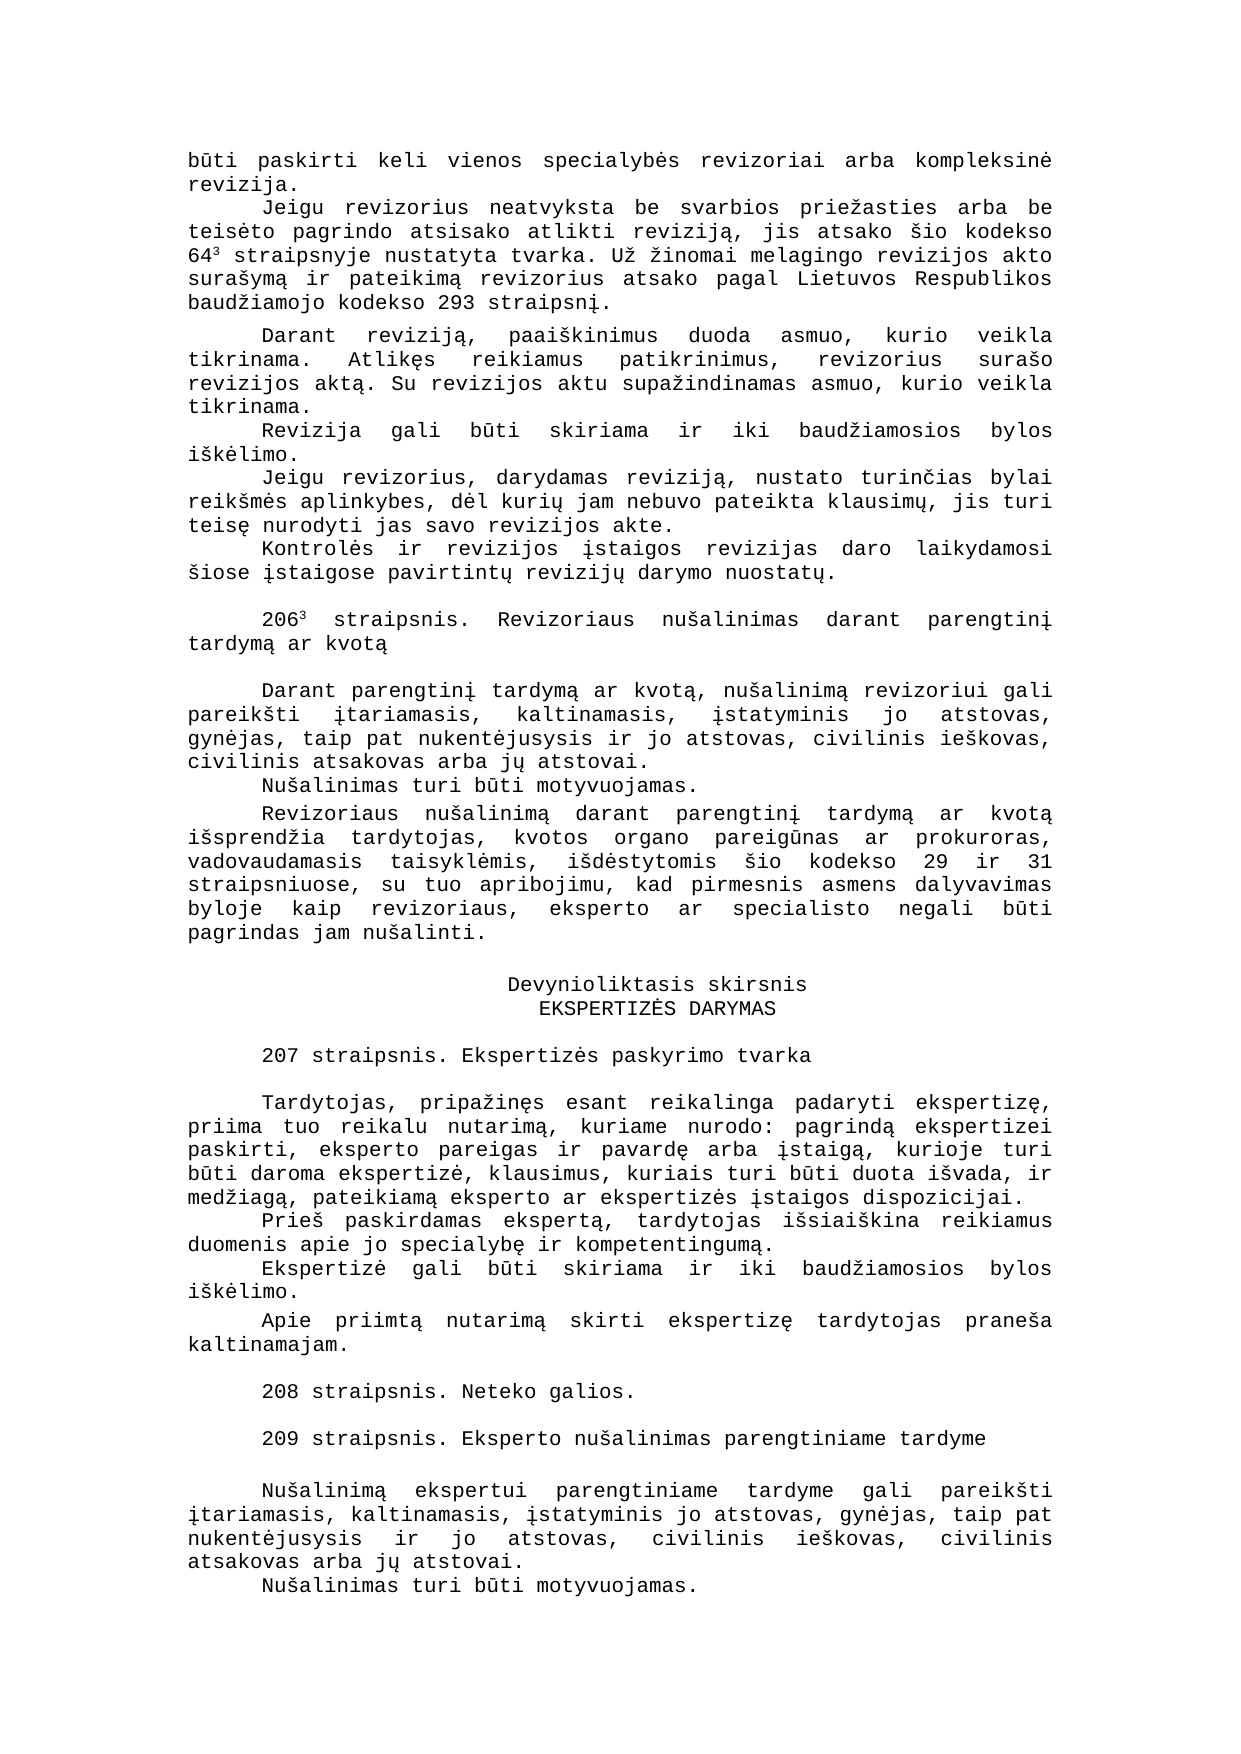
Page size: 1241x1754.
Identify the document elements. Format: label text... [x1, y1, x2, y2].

text Kontrolės ir revizijos įstaigos revizijas daro laikydamosi šiose įstaigose pavirtintų revizijų darymo nuostatų. [187, 538, 1053, 586]
text Jeigu revizorius, darydamas reviziją, nustato turinčias bylai reikšmės aplinkybes, dėl kurių jam nebuvo pateikta klausimų, jis turi teisę nurodyti jas savo revizijos akte. [187, 467, 1053, 538]
text Prieš paskirdamas ekspertą, tardytojas išsiaiškina reikiamus duomenis apie jo specialybę ir kompetentingumą. [187, 1210, 1053, 1258]
text Darant reviziją, paaiškinimus duoda asmuo, kurio veikla tikrinama. Atlikęs reikiamus patikrinimus, revizorius surašo revizijos aktą. Su revizijos aktu supažindinamas asmuo, kurio veikla tikrinama. [187, 326, 1053, 420]
text Devynioliktasis skirsnis [187, 974, 1053, 998]
text Revizija gali būti skiriama ir iki baudžiamosios bylos iškėlimo. [187, 420, 1053, 467]
text EKSPERTIZĖS DARYMAS [187, 998, 1053, 1021]
text būti paskirti keli vienos specialybės revizoriai arba kompleksinė revizija. [187, 150, 1053, 197]
text 208 straipsnis. Neteko galios. [187, 1381, 1053, 1404]
text Nušalinimą ekspertui parengtiniame tardyme gali pareikšti įtariamasis, kaltinamasis, įstatyminis jo atstovas, gynėjas, taip pat nukentėjusysis ir jo atstovas, civilinis ieškovas, civilinis atsakovas arba jų atstovai. [187, 1481, 1053, 1575]
text Darant parengtinį tardymą ar kvotą, nušalinimą revizoriui gali pareikšti įtariamasis, kaltinamasis, įstatyminis jo atstovas, gynėjas, taip pat nukentėjusysis ir jo atstovas, civilinis ieškovas, civilinis atsakovas arba jų atstovai. [187, 680, 1053, 775]
text 209 straipsnis. Eksperto nušalinimas parengtiniame tardyme [187, 1428, 1053, 1452]
text Ekspertizė gali būti skiriama ir iki baudžiamosios bylos iškėlimo. [187, 1258, 1053, 1305]
text 2063 straipsnis. Revizoriaus nušalinimas darant parengtinį tardymą ar kvotą [187, 609, 1053, 657]
text Revizoriaus nušalinimą darant parengtinį tardymą ar kvotą išsprendžia tardytojas, kvotos organo pareigūnas ar prokuroras, vadovaudamasis taisyklėmis, išdėstytomis šio kodekso 29 ir 31 straipsniuose, su tuo apribojimu, kad pirmesnis asmens dalyvavimas byloje kaip revizoriaus, eksperto ar specialisto negali būti pagrindas jam nušalinti. [187, 803, 1053, 945]
text Tardytojas, pripažinęs esant reikalinga padaryti ekspertizę, priima tuo reikalu nutarimą, kuriame nurodo: pagrindą ekspertizei paskirti, eksperto pareigas ir pavardę arba įstaigą, kurioje turi būti daroma ekspertizė, klausimus, kuriais turi būti duota išvada, ir medžiagą, pateikiamą eksperto ar ekspertizės įstaigos dispozicijai. [187, 1092, 1053, 1210]
text Jeigu revizorius neatvyksta be svarbios priežasties arba be teisėto pagrindo atsisako atlikti reviziją, jis atsako šio kodekso 643 straipsnyje nustatyta tvarka. Už žinomai melagingo revizijos akto surašymą ir pateikimą revizorius atsako pagal Lietuvos Respublikos baudžiamojo kodekso 293 straipsnį. [187, 197, 1053, 316]
text 207 straipsnis. Ekspertizės paskyrimo tvarka [187, 1045, 1053, 1068]
text Nušalinimas turi būti motyvuojamas. [187, 775, 1053, 798]
text Nušalinimas turi būti motyvuojamas. [187, 1575, 1053, 1599]
text Apie priimtą nutarimą skirti ekspertizę tardytojas praneša kaltinamajam. [187, 1310, 1053, 1357]
